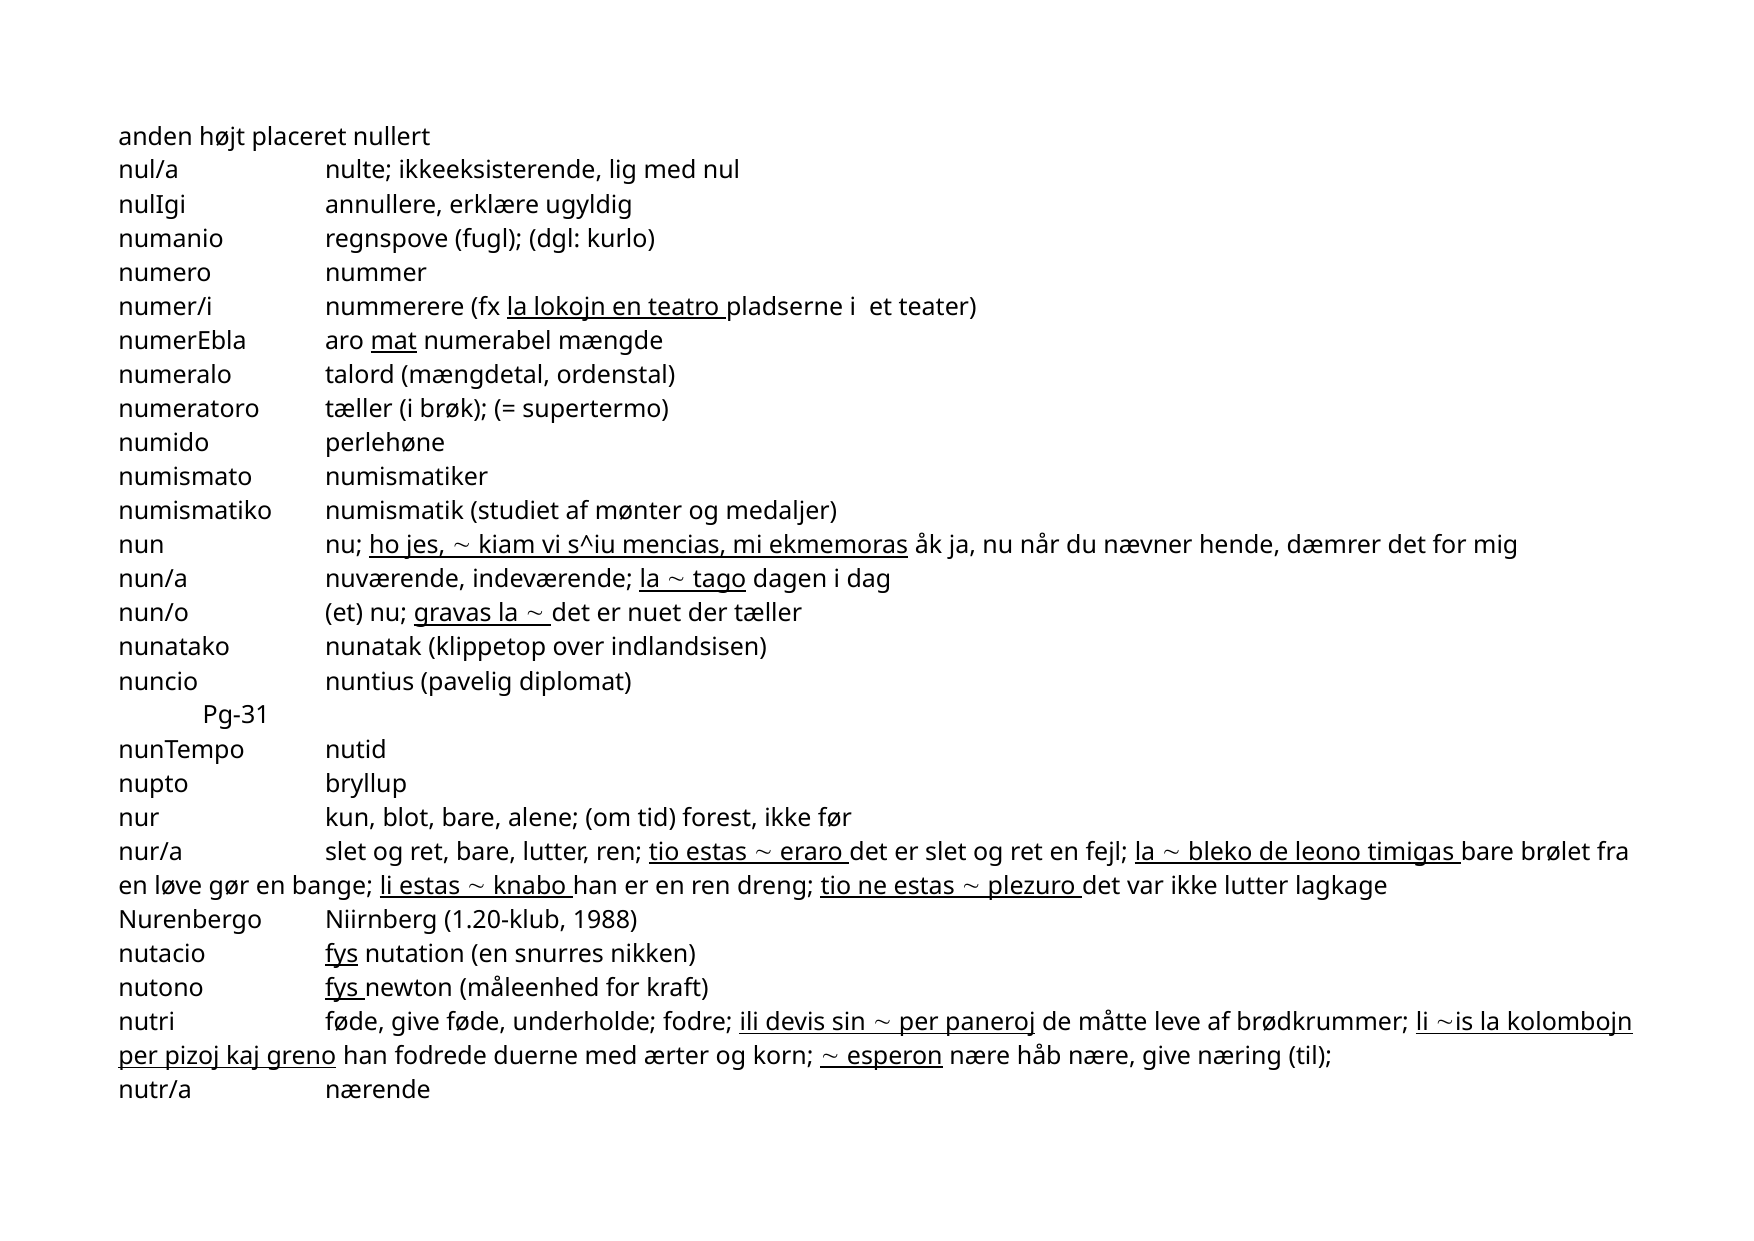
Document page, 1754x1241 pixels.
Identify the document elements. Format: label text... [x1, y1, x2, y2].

text nuncio nuntius (pavelig diplomat) [118, 663, 1636, 697]
text Pg-31 [118, 697, 1636, 731]
text nutacio fys nutation (en snurres nikken) [118, 936, 1636, 970]
text nur kun, blot, bare, alene; (om tid) forest, ikke før [118, 799, 1636, 833]
text numismato numismatiker [118, 459, 1636, 493]
text nun nu; ho jes,  kiam vi s^iu mencias, mi ekmemoras åk ja, nu når du nævner hende, dæmrer det for mig [118, 527, 1636, 561]
text nutono fys newton (måleenhed for kraft) [118, 970, 1636, 1004]
text nun/o (et) nu; gravas la  det er nuet der tæller [118, 595, 1636, 629]
text nulIgi annullere, erklære ugyldig [118, 186, 1636, 220]
text nur/a slet og ret, bare, lutter, ren; tio estas  eraro det er slet og ret en fejl; la  bleko de leono timigas bare brølet fra en løve gør en bange; li estas  knabo han er en ren dreng; tio ne estas  plezuro det var ikke lutter lagkage [118, 833, 1636, 902]
text nupto bryllup [118, 765, 1636, 799]
text Nurenbergo Niirnberg (1.20-klub, 1988) [118, 902, 1636, 936]
text numeratoro tæller (i brøk); (= supertermo) [118, 391, 1636, 425]
text numido perlehøne [118, 425, 1636, 459]
text nun/a nuværende, indeværende; la  tago dagen i dag [118, 561, 1636, 595]
text anden højt placeret nullert [118, 118, 1636, 152]
text numero nummer [118, 254, 1636, 288]
text numerEbla aro mat numerabel mængde [118, 322, 1636, 357]
text numeralo talord (mængdetal, ordenstal) [118, 357, 1636, 391]
text numanio regnspove (fugl); (dgl: kurlo) [118, 220, 1636, 254]
text numismatiko numismatik (studiet af mønter og medaljer) [118, 493, 1636, 527]
text nutr/a nærende [118, 1072, 1636, 1106]
text nunTempo nutid [118, 731, 1636, 765]
text nutri føde, give føde, underholde; fodre; ili devis sin  per paneroj de måtte leve af brødkrummer; li is la kolombojn per pizoj kaj greno han fodrede duerne med ærter og korn;  esperon nære håb nære, give næring (til); [118, 1004, 1636, 1072]
text nunatako nunatak (klippetop over indlandsisen) [118, 629, 1636, 663]
text numer/i nummerere (fx la lokojn en teatro pladserne i et teater) [118, 288, 1636, 322]
text nul/a nulte; ikkeeksisterende, lig med nul [118, 152, 1636, 186]
